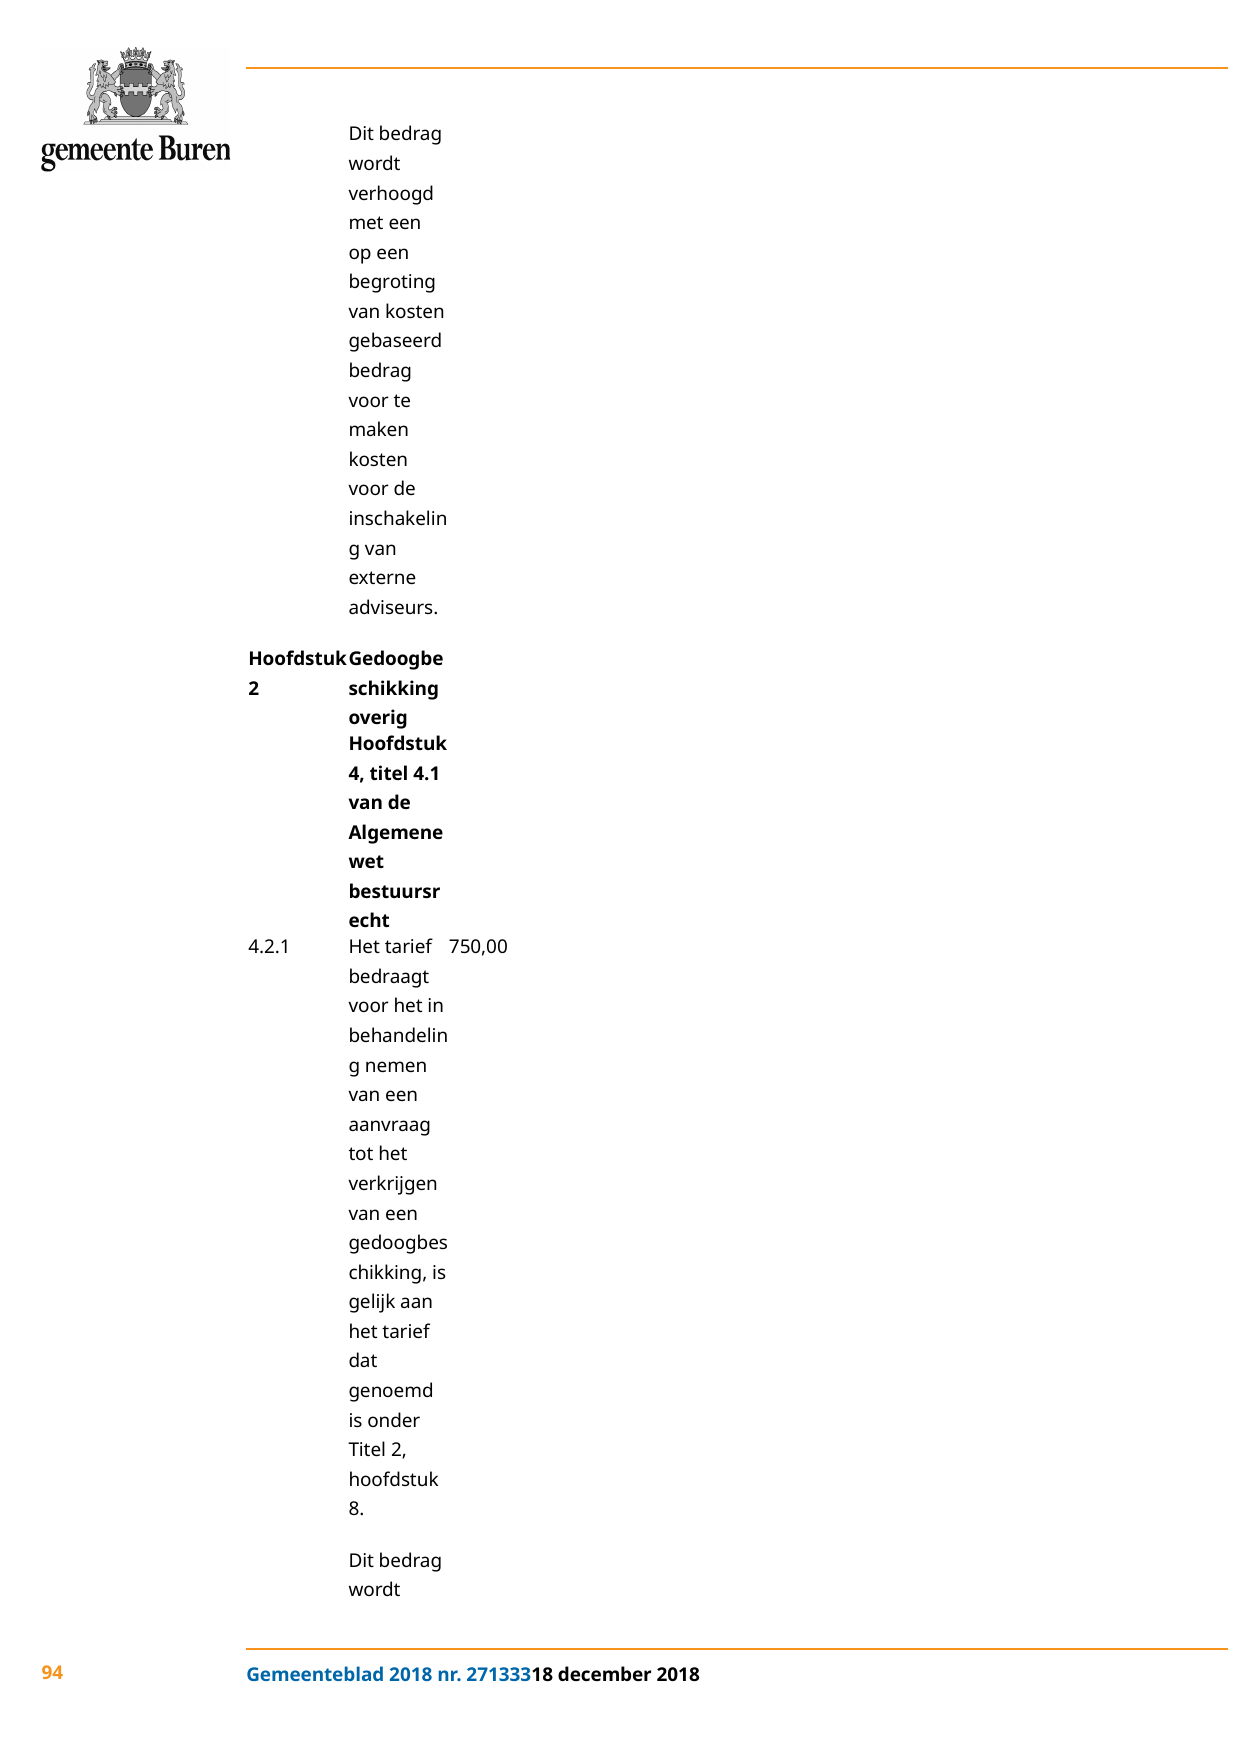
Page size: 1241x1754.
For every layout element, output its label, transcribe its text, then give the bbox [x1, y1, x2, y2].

table_cell [348, 620, 449, 645]
table_cell 750,00 [449, 934, 549, 1521]
table_cell [850, 620, 951, 645]
table_cell Dit bedrag wordt [348, 1547, 449, 1602]
table_cell [248, 1521, 348, 1547]
table_cell [449, 620, 549, 645]
table_cell [348, 95, 449, 121]
table_cell Het tarief bedraagt voor het in behandeling nemen van een aanvraag tot het verkrijgen van een gedoogbeschikking, is gelijk aan het tarief dat genoemd is onder Titel 2, hoofdstuk 8. [348, 934, 449, 1521]
picture [41, 47, 231, 172]
table_cell [1051, 620, 1152, 645]
table_cell [348, 1521, 449, 1547]
table_cell [248, 95, 348, 121]
table_cell Gedoogbeschikking overig [348, 645, 449, 730]
table_cell [449, 730, 549, 933]
table_cell [248, 1547, 348, 1602]
table_cell Hoofdstuk 2 [248, 645, 348, 730]
table_cell [449, 1521, 549, 1547]
table_cell 4.2.1 [248, 934, 348, 1521]
table_cell [449, 121, 549, 619]
table_cell [750, 620, 850, 645]
table_cell [248, 730, 348, 933]
table_cell Hoofdstuk 4, titel 4.1 van de Algemene wet bestuursrecht [348, 730, 449, 933]
table_cell [248, 121, 348, 619]
table_cell [650, 620, 750, 645]
table_cell [449, 1547, 549, 1602]
table_cell [449, 95, 549, 121]
table_cell [248, 620, 348, 645]
table_cell [951, 620, 1051, 645]
table_cell [449, 645, 549, 730]
table_cell Dit bedrag wordt verhoogd met een op een begroting van kosten gebaseerd bedrag voor te maken kosten voor de inschakeling van externe adviseurs. [348, 121, 449, 619]
table_cell [549, 620, 649, 645]
